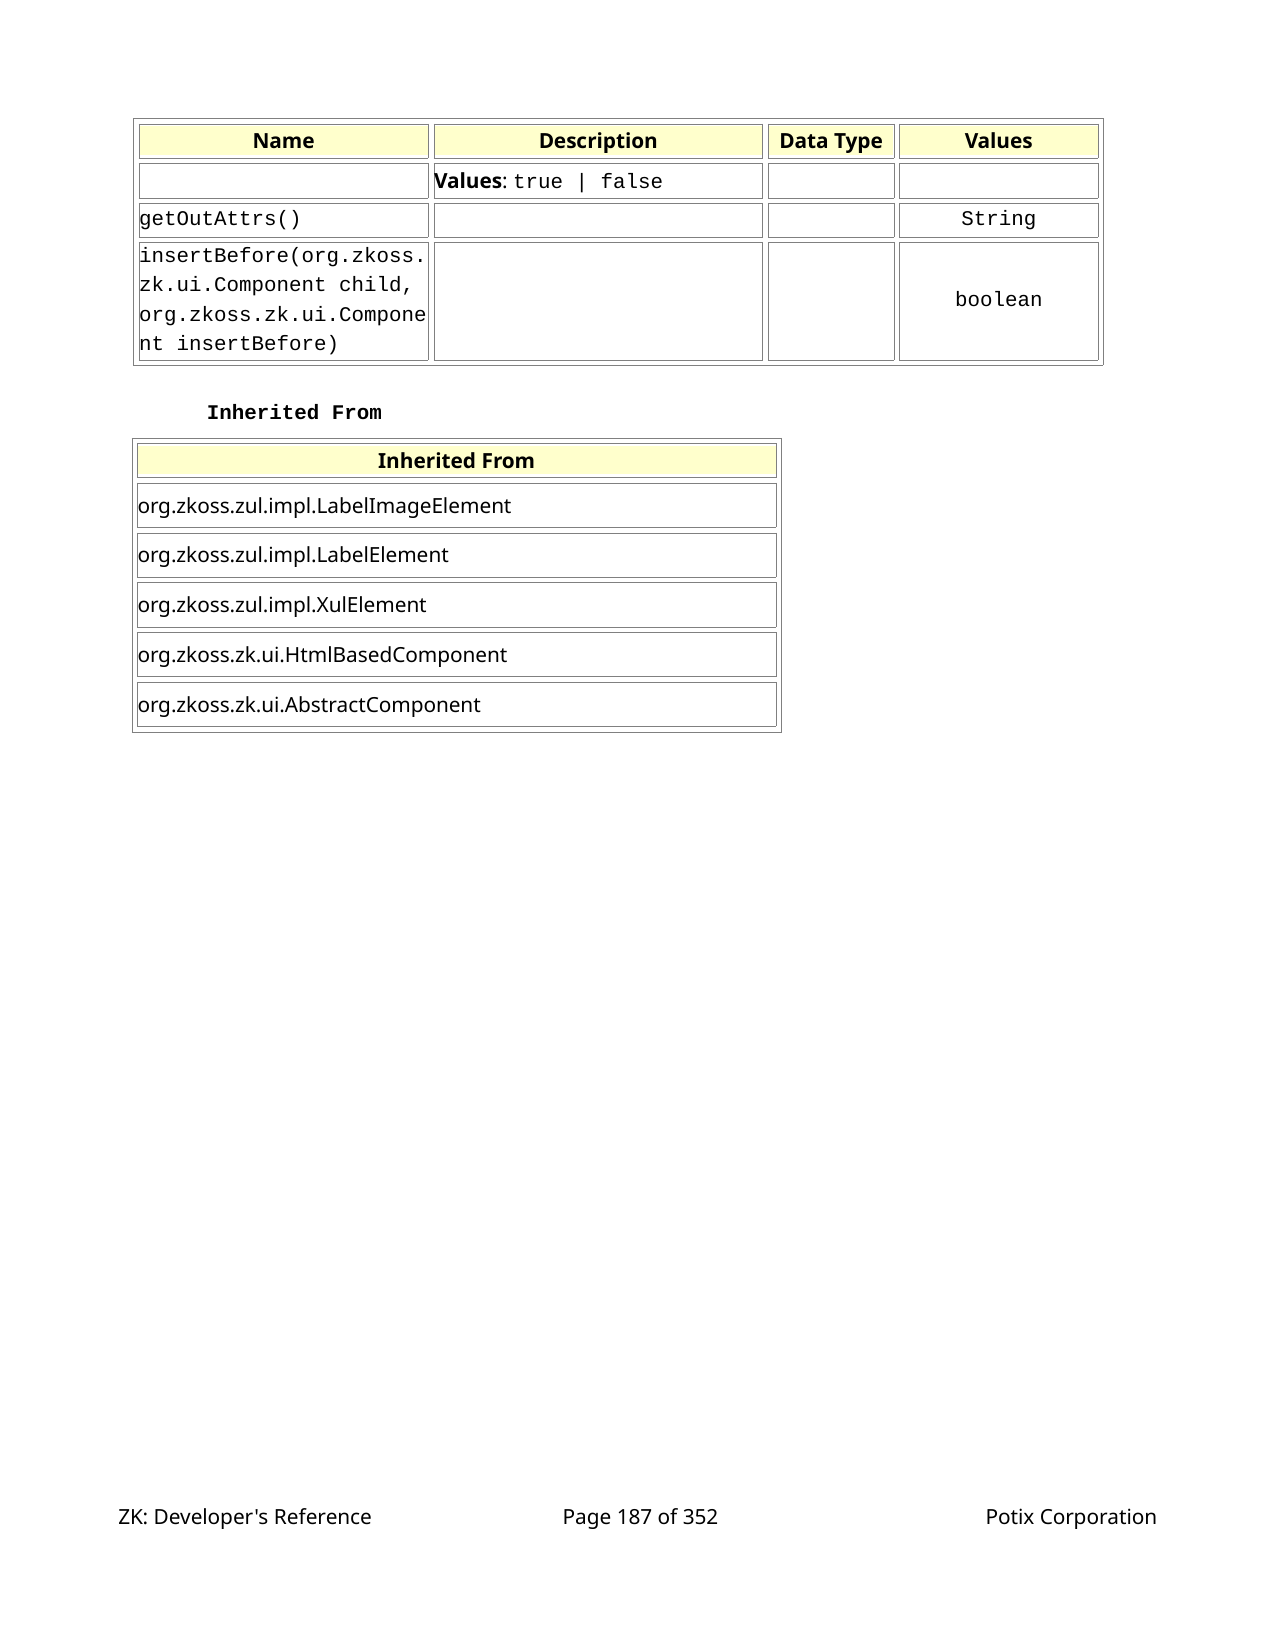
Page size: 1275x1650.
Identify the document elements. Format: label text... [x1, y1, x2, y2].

table_cell [769, 243, 894, 360]
table_cell Values: true | false [431, 158, 765, 197]
table_cell [896, 158, 1101, 197]
table_cell insertBefore(org.zkoss.zk.ui.Component child, org.zkoss.zk.ui.Component insertBefore) [136, 237, 431, 360]
table_cell getOutAttrs() [136, 198, 431, 237]
table_cell org.zkoss.zul.impl.LabelImageElement [134, 477, 779, 527]
table_cell org.zkoss.zk.ui.HtmlBasedComponent [134, 627, 779, 676]
table_header Data Type [765, 119, 896, 158]
table_cell [769, 204, 894, 237]
table_cell [431, 237, 765, 360]
table_cell String [896, 198, 1101, 237]
table_cell boolean [896, 237, 1101, 360]
table_cell [765, 198, 896, 237]
table_header Description [431, 119, 765, 158]
table_header Values [896, 119, 1101, 158]
table_cell org.zkoss.zk.ui.AbstractComponent [134, 676, 779, 726]
table_cell [765, 237, 896, 360]
table_cell [435, 243, 762, 360]
table_cell [435, 204, 762, 237]
table_cell [136, 158, 431, 197]
subtitle Inherited From [207, 402, 1157, 425]
table_cell org.zkoss.zul.impl.LabelElement [134, 527, 779, 577]
table_header Inherited From [134, 439, 779, 477]
table_cell [431, 198, 765, 237]
table_cell org.zkoss.zul.impl.XulElement [134, 577, 779, 627]
table_header Name [136, 119, 431, 158]
table_cell [765, 158, 896, 197]
